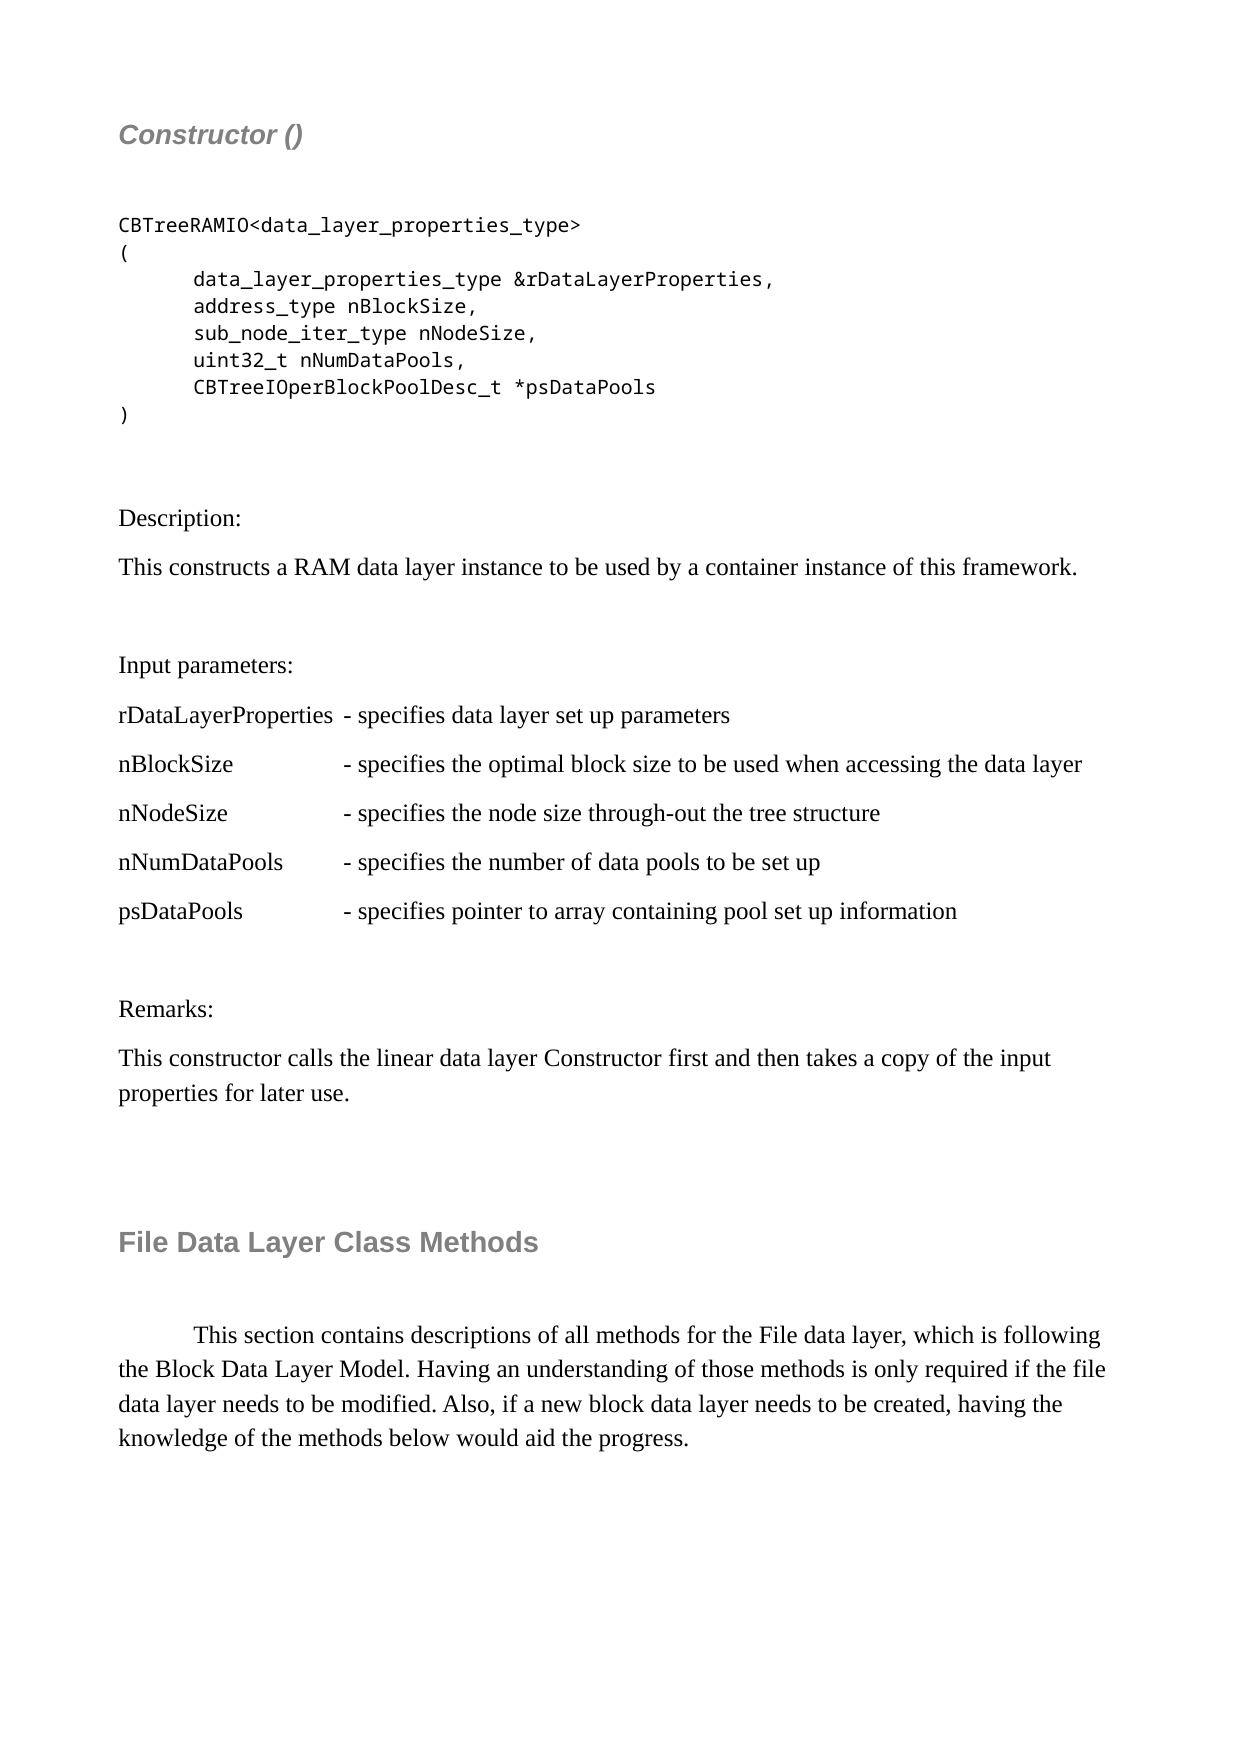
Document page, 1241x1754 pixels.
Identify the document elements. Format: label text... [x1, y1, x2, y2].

text Description: [118, 503, 1122, 532]
text ( [118, 238, 1122, 266]
text data_layer_properties_type &rDataLayerProperties, [118, 266, 1122, 292]
subtitle File Data Layer Class Methods [118, 1225, 1122, 1258]
text This constructs a RAM data layer instance to be used by a container instance of this framework. [118, 552, 1122, 581]
text This constructor calls the linear data layer Constructor first and then takes a copy of the input properties for later use. [118, 1043, 1122, 1106]
text rDataLayerProperties - specifies data layer set up parameters [118, 700, 1122, 728]
text ) [118, 400, 1122, 427]
text nNumDataPools - specifies the number of data pools to be set up [118, 847, 1122, 876]
text CBTreeRAMIO<data_layer_properties_type> [118, 212, 1122, 238]
text sub_node_iter_type nNodeSize, [118, 319, 1122, 346]
text CBTreeIOperBlockPoolDesc_t *psDataPools [118, 373, 1122, 400]
text Input parameters: [118, 651, 1122, 679]
subtitle Constructor () [118, 118, 1122, 150]
text psDataPools - specifies pointer to array containing pool set up information [118, 896, 1122, 925]
text Remarks: [118, 994, 1122, 1023]
text nNodeSize - specifies the node size through-out the tree structure [118, 798, 1122, 827]
text nBlockSize - specifies the optimal block size to be used when accessing the data layer [118, 749, 1122, 777]
text This section contains descriptions of all methods for the File data layer, which is following the Block Data Layer Model. Having an understanding of those methods is only required if the file data layer needs to be modified. Also, if a new block data layer needs to be created, having the knowledge of the methods below would aid the progress. [118, 1320, 1122, 1452]
text uint32_t nNumDataPools, [118, 346, 1122, 373]
text address_type nBlockSize, [118, 292, 1122, 319]
